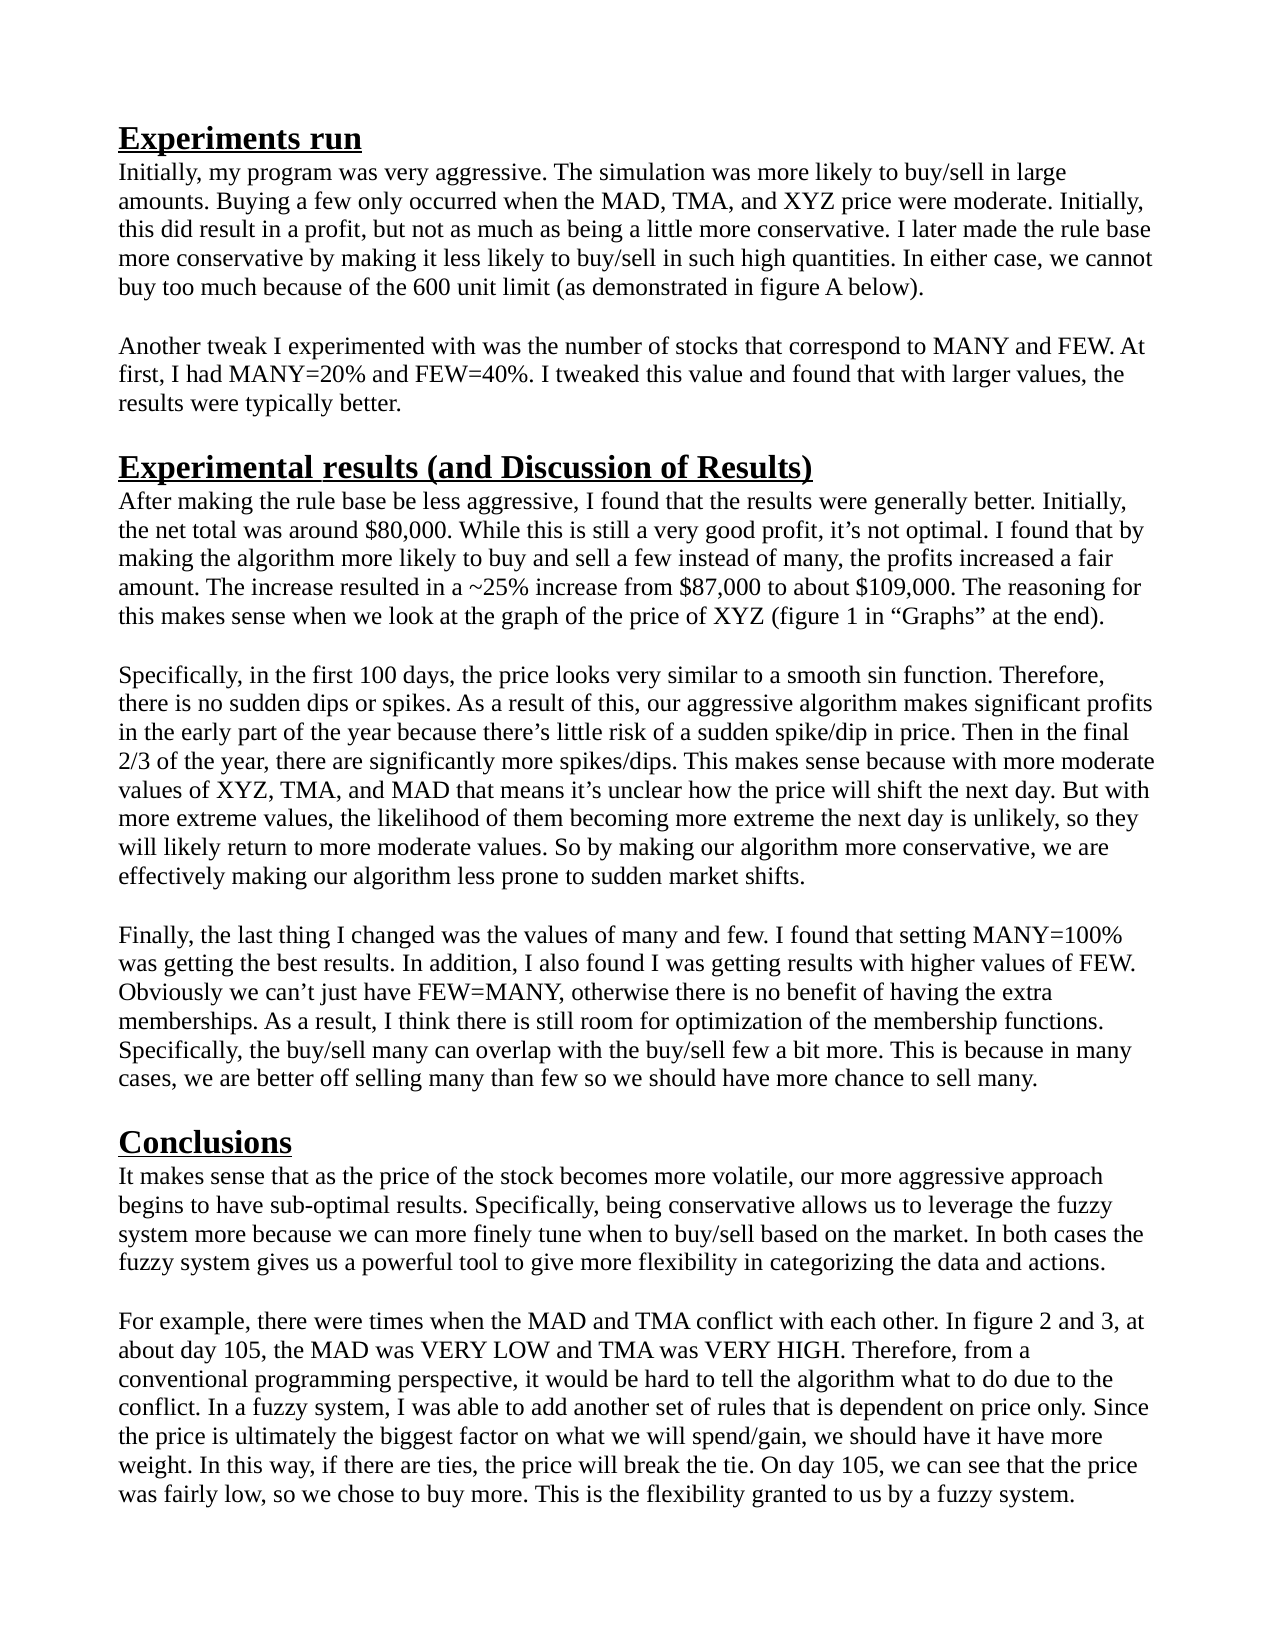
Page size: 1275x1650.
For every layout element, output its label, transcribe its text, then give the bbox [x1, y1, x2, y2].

text For example, there were times when the MAD and TMA conflict with each other. In figure 2 and 3, at about day 105, the MAD was VERY LOW and TMA was VERY HIGH. Therefore, from a conventional programming perspective, it would be hard to tell the algorithm what to do due to the conflict. In a fuzzy system, I was able to add another set of rules that is dependent on price only. Since the price is ultimately the biggest factor on what we will spend/gain, we should have it have more weight. In this way, if there are ties, the price will break the tie. On day 105, we can see that the price was fairly low, so we chose to buy more. This is the flexibility granted to us by a fuzzy system. [118, 1306, 1159, 1507]
text After making the rule base be less aggressive, I found that the results were generally better. Initially, the net total was around $80,000. While this is still a very good profit, it’s not optimal. I found that by making the algorithm more likely to buy and sell a few instead of many, the profits increased a fair amount. The increase resulted in a ~25% increase from $87,000 to about $109,000. The reasoning for this makes sense when we look at the graph of the price of XYZ (figure 1 in “Graphs” at the end). [118, 486, 1159, 630]
text It makes sense that as the price of the stock becomes more volatile, our more aggressive approach begins to have sub-optimal results. Specifically, being conservative allows us to leverage the fuzzy system more because we can more finely tune when to buy/sell based on the market. In both cases the fuzzy system gives us a powerful tool to give more flexibility in categorizing the data and actions. [118, 1161, 1159, 1276]
text Conclusions [118, 1122, 1159, 1161]
text Specifically, in the first 100 days, the price looks very similar to a smooth sin function. Therefore, there is no sudden dips or spikes. As a result of this, our aggressive algorithm makes significant profits in the early part of the year because there’s little risk of a sudden spike/dip in price. Then in the final 2/3 of the year, there are significantly more spikes/dips. This makes sense because with more moderate values of XYZ, TMA, and MAD that means it’s unclear how the price will shift the next day. But with more extreme values, the likelihood of them becoming more extreme the next day is unlikely, so they will likely return to more moderate values. So by making our algorithm more conservative, we are effectively making our algorithm less prone to sudden market shifts. [118, 660, 1159, 890]
text Finally, the last thing I changed was the values of many and few. I found that setting MANY=100% was getting the best results. In addition, I also found I was getting results with higher values of FEW. Obviously we can’t just have FEW=MANY, otherwise there is no benefit of having the extra memberships. As a result, I think there is still room for optimization of the membership functions. Specifically, the buy/sell many can overlap with the buy/sell few a bit more. This is because in many cases, we are better off selling many than few so we should have more chance to sell many. [118, 920, 1159, 1092]
text Another tweak I experimented with was the number of stocks that correspond to MANY and FEW. At first, I had MANY=20% and FEW=40%. I tweaked this value and found that with larger values, the results were typically better. [118, 331, 1159, 417]
text Initially, my program was very aggressive. The simulation was more likely to buy/sell in large amounts. Buying a few only occurred when the MAD, TMA, and XYZ price were moderate. Initially, this did result in a profit, but not as much as being a little more conservative. I later made the rule base more conservative by making it less likely to buy/sell in such high quantities. In either case, we cannot buy too much because of the 600 unit limit (as demonstrated in figure A below). [118, 157, 1159, 301]
text Experimental results (and Discussion of Results) [118, 447, 1159, 485]
text Experiments run [118, 118, 1159, 156]
